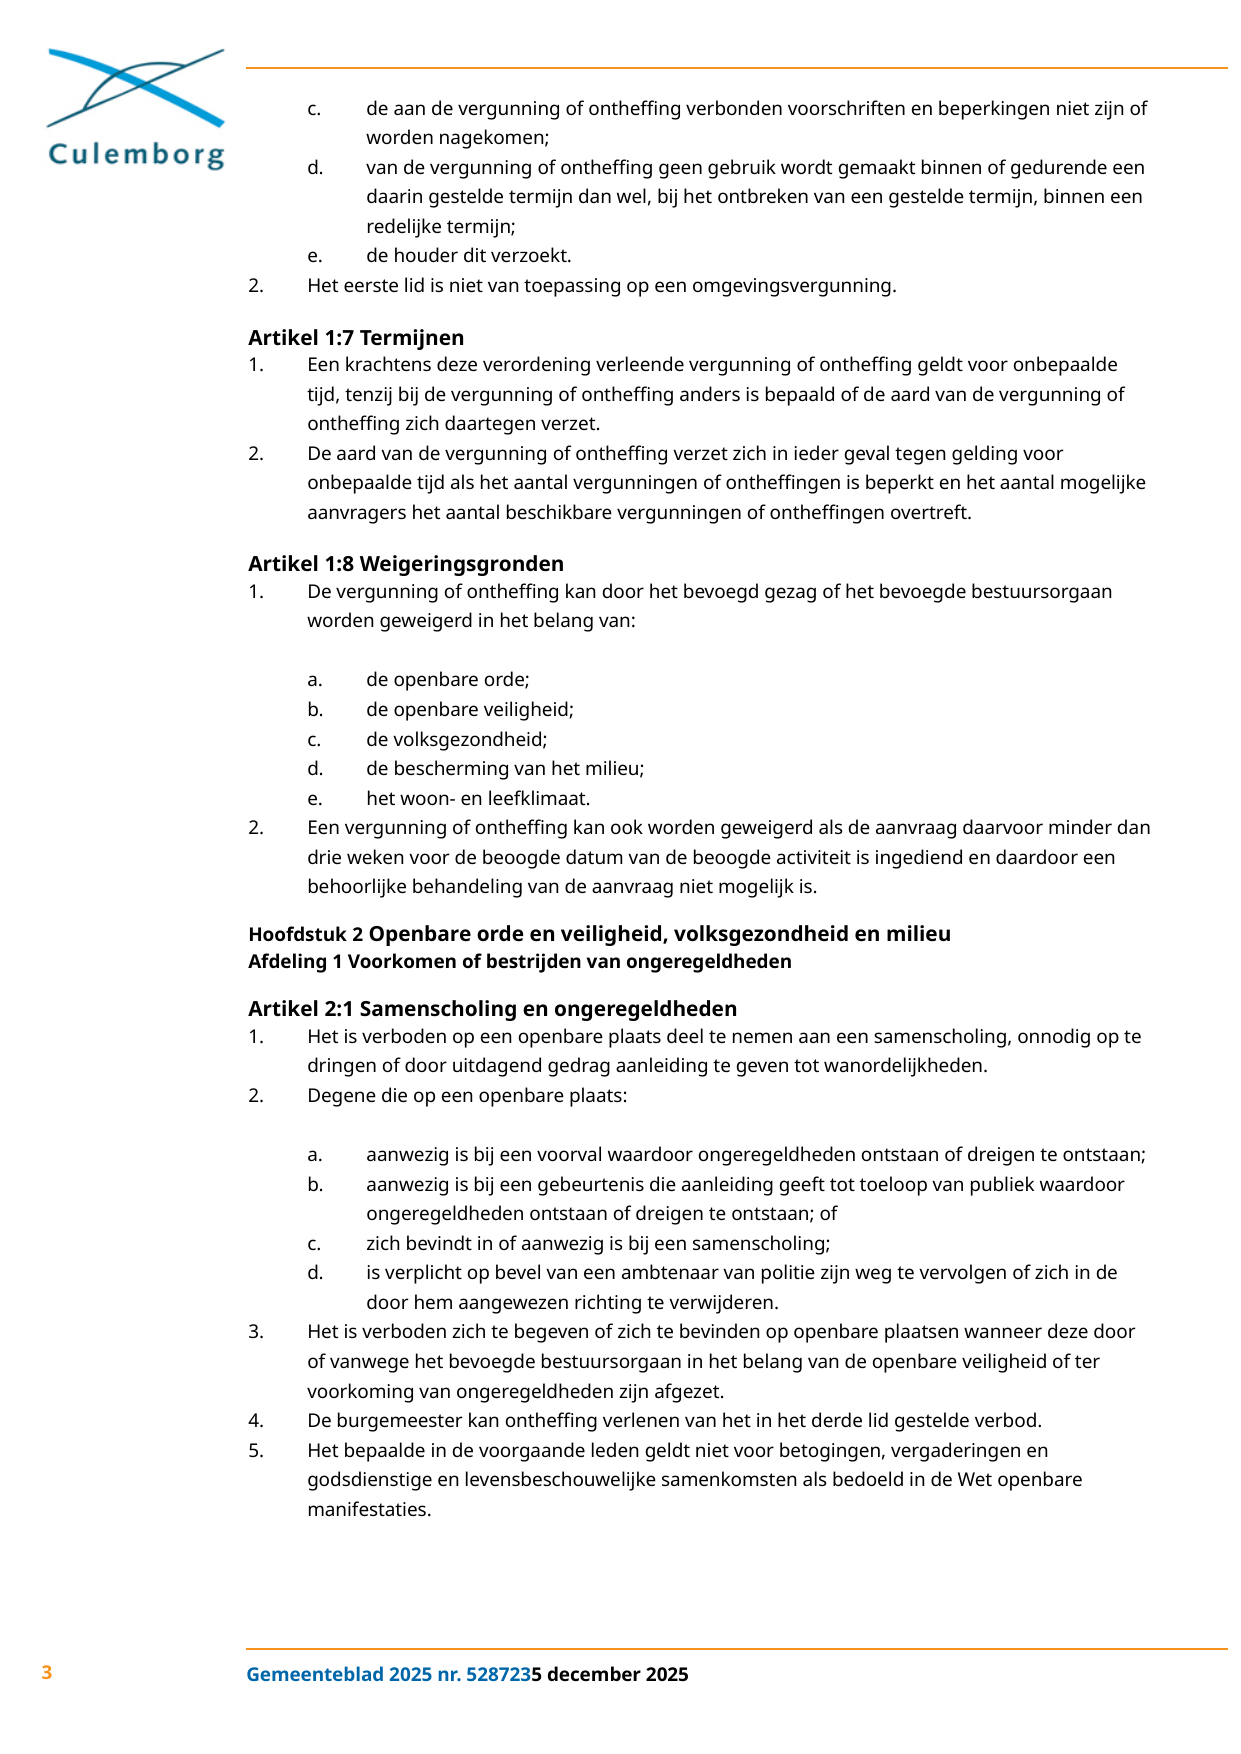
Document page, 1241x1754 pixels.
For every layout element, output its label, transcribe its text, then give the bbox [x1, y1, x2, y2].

list Het bepaalde in de voorgaande leden geldt niet voor betogingen, vergaderingen en godsdienstige en levensbeschouwelijke samenkomsten als bedoeld in de Wet openbare manifestaties. [248, 1437, 1152, 1522]
text Hoofdstuk 2 Openbare orde en veiligheid, volksgezondheid en milieu [248, 919, 1152, 948]
list De burgemeester kan ontheffing verlenen van het in het derde lid gestelde verbod. [248, 1407, 1152, 1433]
list Het is verboden op een openbare plaats deel te nemen aan een samenscholing, onnodig op te dringen of door uitdagend gedrag aanleiding te geven tot wanordelijkheden. [248, 1023, 1152, 1078]
list de openbare veiligheid; [307, 696, 1152, 722]
list De aard van de vergunning of ontheffing verzet zich in ieder geval tegen gelding voor onbepaalde tijd als het aantal vergunningen of ontheffingen is beperkt en het aantal mogelijke aanvragers het aantal beschikbare vergunningen of ontheffingen overtreft. [248, 440, 1152, 525]
text Artikel 1:8 Weigeringsgronden [248, 549, 1152, 578]
text Artikel 2:1 Samenscholing en ongeregeldheden [248, 994, 1152, 1023]
list Het eerste lid is niet van toepassing op een omgevingsvergunning. [248, 272, 1152, 298]
list de aan de vergunning of ontheffing verbonden voorschriften en beperkingen niet zijn of worden nagekomen; [307, 95, 1152, 150]
list Het is verboden zich te begeven of zich te bevinden op openbare plaatsen wanneer deze door of vanwege het bevoegde bestuursorgaan in het belang van de openbare veiligheid of ter voorkoming van ongeregeldheden zijn afgezet. [248, 1319, 1152, 1403]
list De vergunning of ontheffing kan door het bevoegd gezag of het bevoegde bestuursorgaan worden geweigerd in het belang van: [248, 578, 1152, 633]
list aanwezig is bij een voorval waardoor ongeregeldheden ontstaan of dreigen te ontstaan; [307, 1141, 1152, 1167]
list de volksgezondheid; [307, 726, 1152, 752]
picture [41, 47, 231, 172]
list is verplicht op bevel van een ambtenaar van politie zijn weg te vervolgen of zich in de door hem aangewezen richting te verwijderen. [307, 1259, 1152, 1315]
list de openbare orde; [307, 667, 1152, 692]
list aanwezig is bij een gebeurtenis die aanleiding geeft tot toeloop van publiek waardoor ongeregeldheden ontstaan of dreigen te ontstaan; of [307, 1171, 1152, 1226]
list zich bevindt in of aanwezig is bij een samenscholing; [307, 1230, 1152, 1256]
list Degene die op een openbare plaats: [248, 1082, 1152, 1108]
list de bescherming van het milieu; [307, 755, 1152, 781]
text Afdeling 1 Voorkomen of bestrijden van ongeregeldheden [248, 948, 1152, 973]
list Een krachtens deze verordening verleende vergunning of ontheffing geldt voor onbepaalde tijd, tenzij bij de vergunning of ontheffing anders is bepaald of de aard van de vergunning of ontheffing zich daartegen verzet. [248, 351, 1152, 436]
list van de vergunning of ontheffing geen gebruik wordt gemaakt binnen of gedurende een daarin gestelde termijn dan wel, bij het ontbreken van een gestelde termijn, binnen een redelijke termijn; [307, 154, 1152, 239]
list Een vergunning of ontheffing kan ook worden geweigerd als de aanvraag daarvoor minder dan drie weken voor de beoogde datum van de beoogde activiteit is ingediend en daardoor een behoorlijke behandeling van de aanvraag niet mogelijk is. [248, 814, 1152, 899]
list de houder dit verzoekt. [307, 243, 1152, 268]
list het woon- en leefklimaat. [307, 785, 1152, 811]
text Artikel 1:7 Termijnen [248, 323, 1152, 351]
